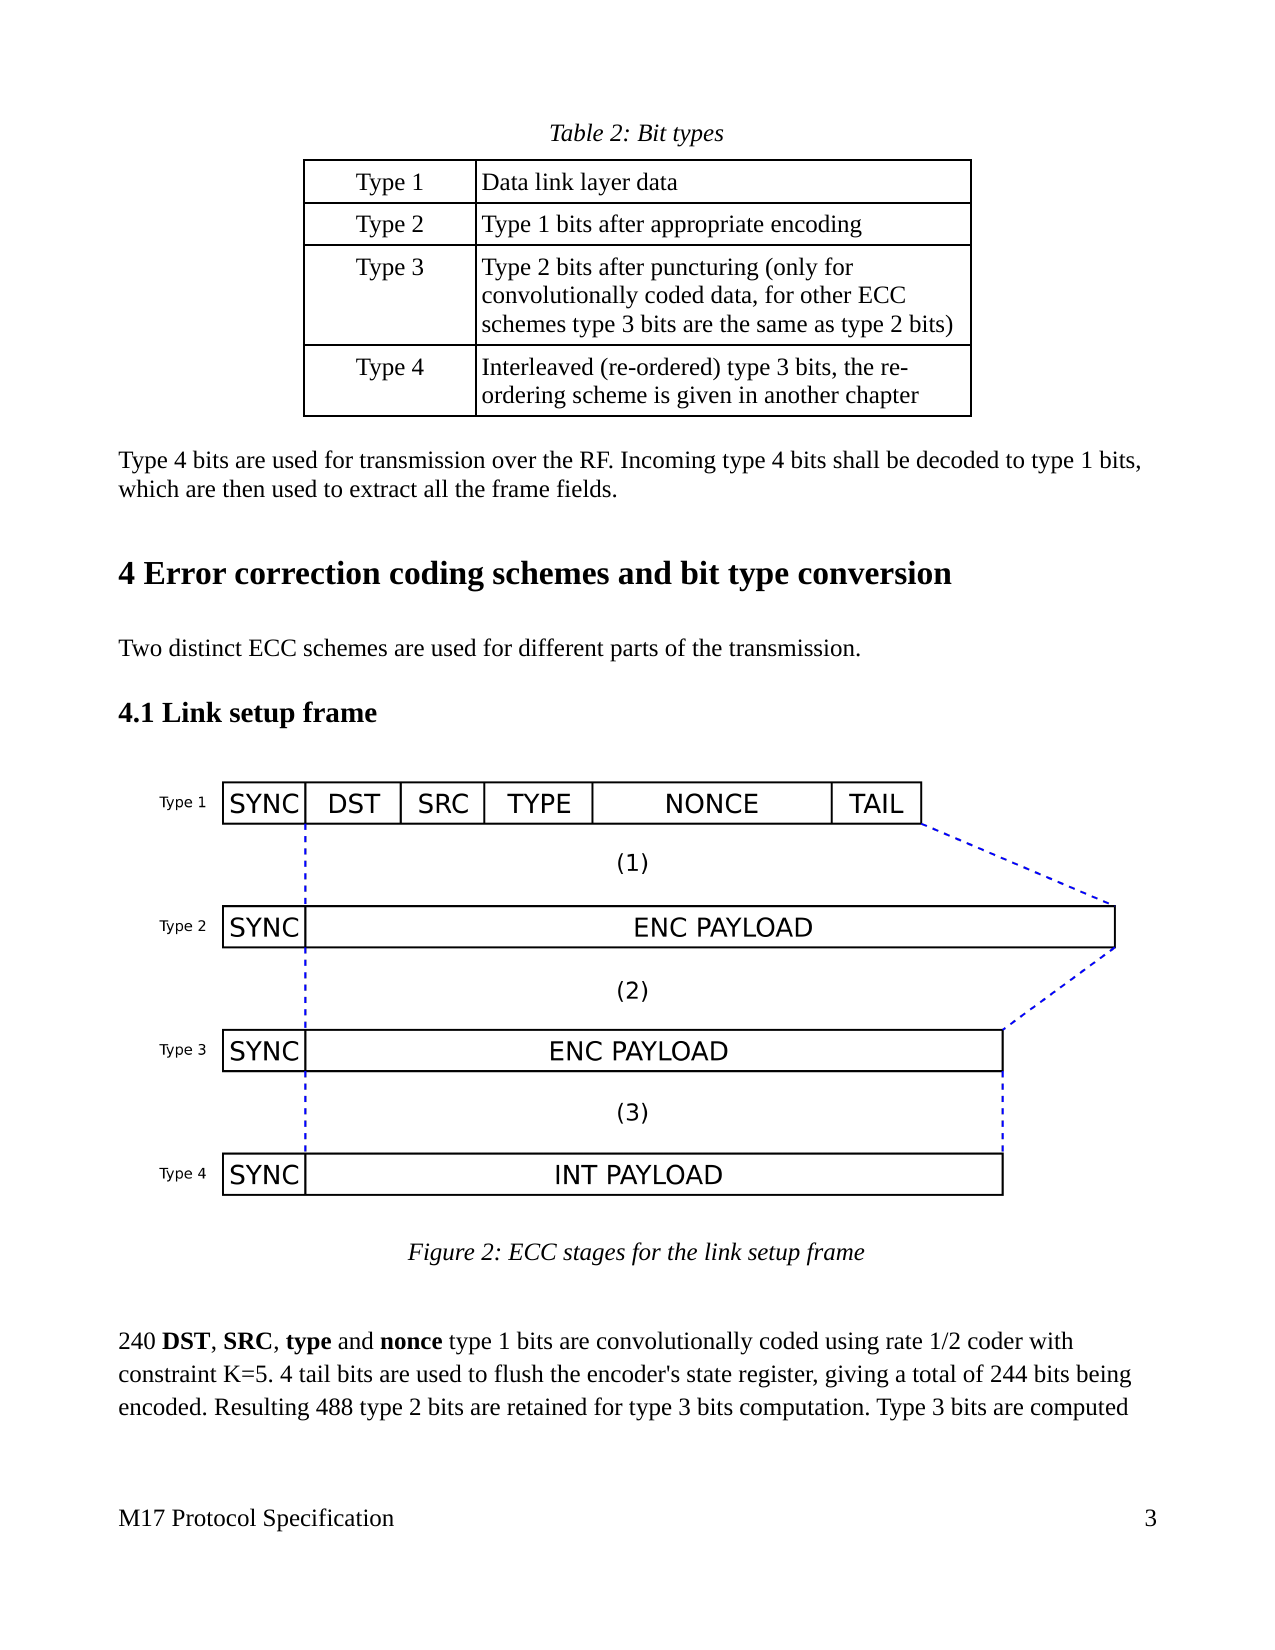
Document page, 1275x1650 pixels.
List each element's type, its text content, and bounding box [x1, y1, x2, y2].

text Type 4 bits are used for transmission over the RF. Incoming type 4 bits shall be decoded to type 1 bits, which are then used to extract all the frame fields. [118, 446, 1157, 503]
table_cell Type 3 [305, 246, 475, 344]
table_cell Type 2 bits after puncturing (only for convolutionally coded data, for other ECC schemes type 3 bits are the same as type 2 bits) [477, 246, 970, 344]
subtitle 4 Error correction coding schemes and bit type conversion [118, 553, 1157, 591]
table_header Type 1 [305, 161, 475, 202]
text 240 DST, SRC, type and nonce type 1 bits are convolutionally coded using rate 1/2 coder with constraint K=5. 4 tail bits are used to flush the encoder's state register, giving a total of 244 bits being encoded. Resulting 488 type 2 bits are retained for type 3 bits computation. Type 3 bits are computed [118, 1326, 1157, 1421]
table_cell Type 4 [305, 346, 475, 415]
subtitle 4.1 Link setup frame [118, 695, 1157, 728]
text Figure 2: ECC stages for the link setup frame [118, 1237, 1157, 1266]
table_header Data link layer data [477, 161, 970, 202]
text Two distinct ECC schemes are used for different parts of the transmission. [118, 633, 1157, 661]
table_cell Interleaved (re-ordered) type 3 bits, the re-ordering scheme is given in another chapter [477, 346, 970, 415]
picture [118, 740, 1157, 1237]
text Table 2: Bit types [118, 118, 1157, 147]
table_cell Type 2 [305, 204, 475, 244]
table_cell Type 1 bits after appropriate encoding [477, 204, 970, 244]
